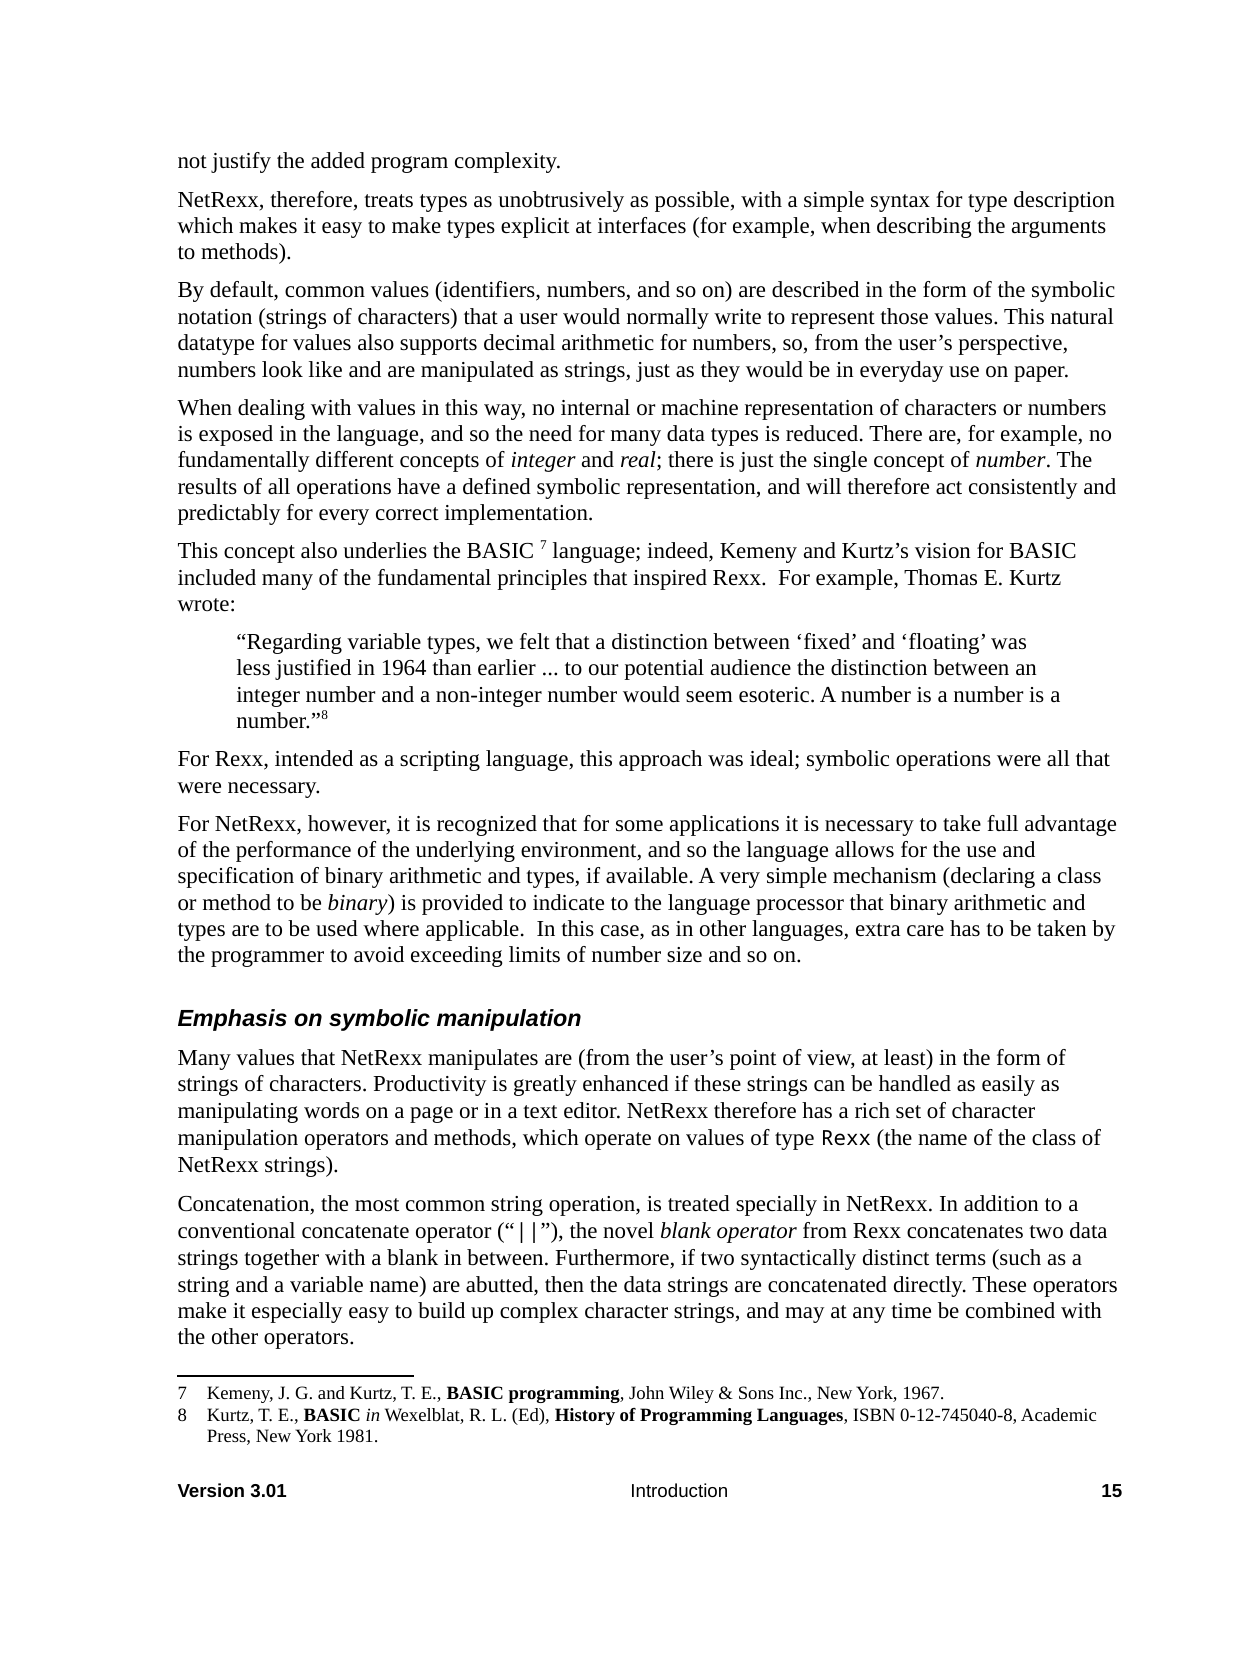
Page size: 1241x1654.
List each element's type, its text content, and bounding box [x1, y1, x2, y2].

text Kurtz, T. E., BASIC in Wexelblat, R. L. (Ed), History of Programming Languages, ISBN 0-12-745040-8, Academic Press, New York 1981. [177, 1404, 1122, 1447]
text NetRexx, therefore, treats types as unobtrusively as possible, with a simple syntax for type description which makes it easy to make types explicit at interfaces (for example, when describing the arguments to methods). [177, 186, 1122, 265]
text This concept also underlies the BASIC language; indeed, Kemeny and Kurtz’s vision for BASIC included many of the fundamental principles that inspired Rexx. For example, Thomas E. Kurtz wrote: [177, 537, 1122, 616]
text Concatenation, the most common string operation, is treated specially in NetRexx. In addition to a conventional concatenate operator (“||”), the novel blank operator from Rexx concatenates two data strings together with a blank in between. Furthermore, if two syntactically distinct terms (such as a string and a variable name) are abutted, then the data strings are concatenated directly. These operators make it especially easy to build up complex character strings, and may at any time be combined with the other operators. [177, 1189, 1122, 1350]
subtitle Emphasis on symbolic manipulation [177, 1005, 1122, 1031]
text For Rexx, intended as a scripting language, this approach was ideal; symbolic operations were all that were necessary. [177, 745, 1122, 798]
text “Regarding variable types, we felt that a distinction between ‘fixed’ and ‘floating’ was less justified in 1964 than earlier ... to our potential audience the distinction between an integer number and a non-integer number would seem esoteric. A number is a number is a number.” [236, 628, 1063, 733]
text Many values that NetRexx manipulates are (from the user’s point of view, at least) in the form of strings of characters. Productivity is greatly enhanced if these strings can be handled as easily as manipulating words on a page or in a text editor. NetRexx therefore has a rich set of character manipulation operators and methods, which operate on values of type Rexx (the name of the class of NetRexx strings). [177, 1044, 1122, 1178]
text By default, common values (identifiers, numbers, and so on) are described in the form of the symbolic notation (strings of characters) that a user would normally write to represent those values. This natural datatype for values also supports decimal arithmetic for numbers, so, from the user’s perspective, numbers look like and are manipulated as strings, just as they would be in everyday use on paper. [177, 277, 1122, 382]
text Kemeny, J. G. and Kurtz, T. E., BASIC programming, John Wiley & Sons Inc., New York, 1967. [177, 1382, 1122, 1404]
text For NetRexx, however, it is recognized that for some applications it is necessary to take full advantage of the performance of the underlying environment, and so the language allows for the use and specification of binary arithmetic and types, if available. A very simple mechanism (declaring a class or method to be binary) is provided to indicate to the language processor that binary arithmetic and types are to be used where applicable. In this case, as in other languages, extra care has to be taken by the programmer to avoid exceeding limits of number size and so on. [177, 810, 1122, 968]
text not justify the added program complexity. [177, 148, 1122, 174]
text When dealing with values in this way, no internal or machine representation of characters or numbers is exposed in the language, and so the need for many data types is reduced. There are, for example, no fundamentally different concepts of integer and real; there is just the single concept of number. The results of all operations have a defined symbolic representation, and will therefore act consistently and predictably for every correct implementation. [177, 394, 1122, 526]
